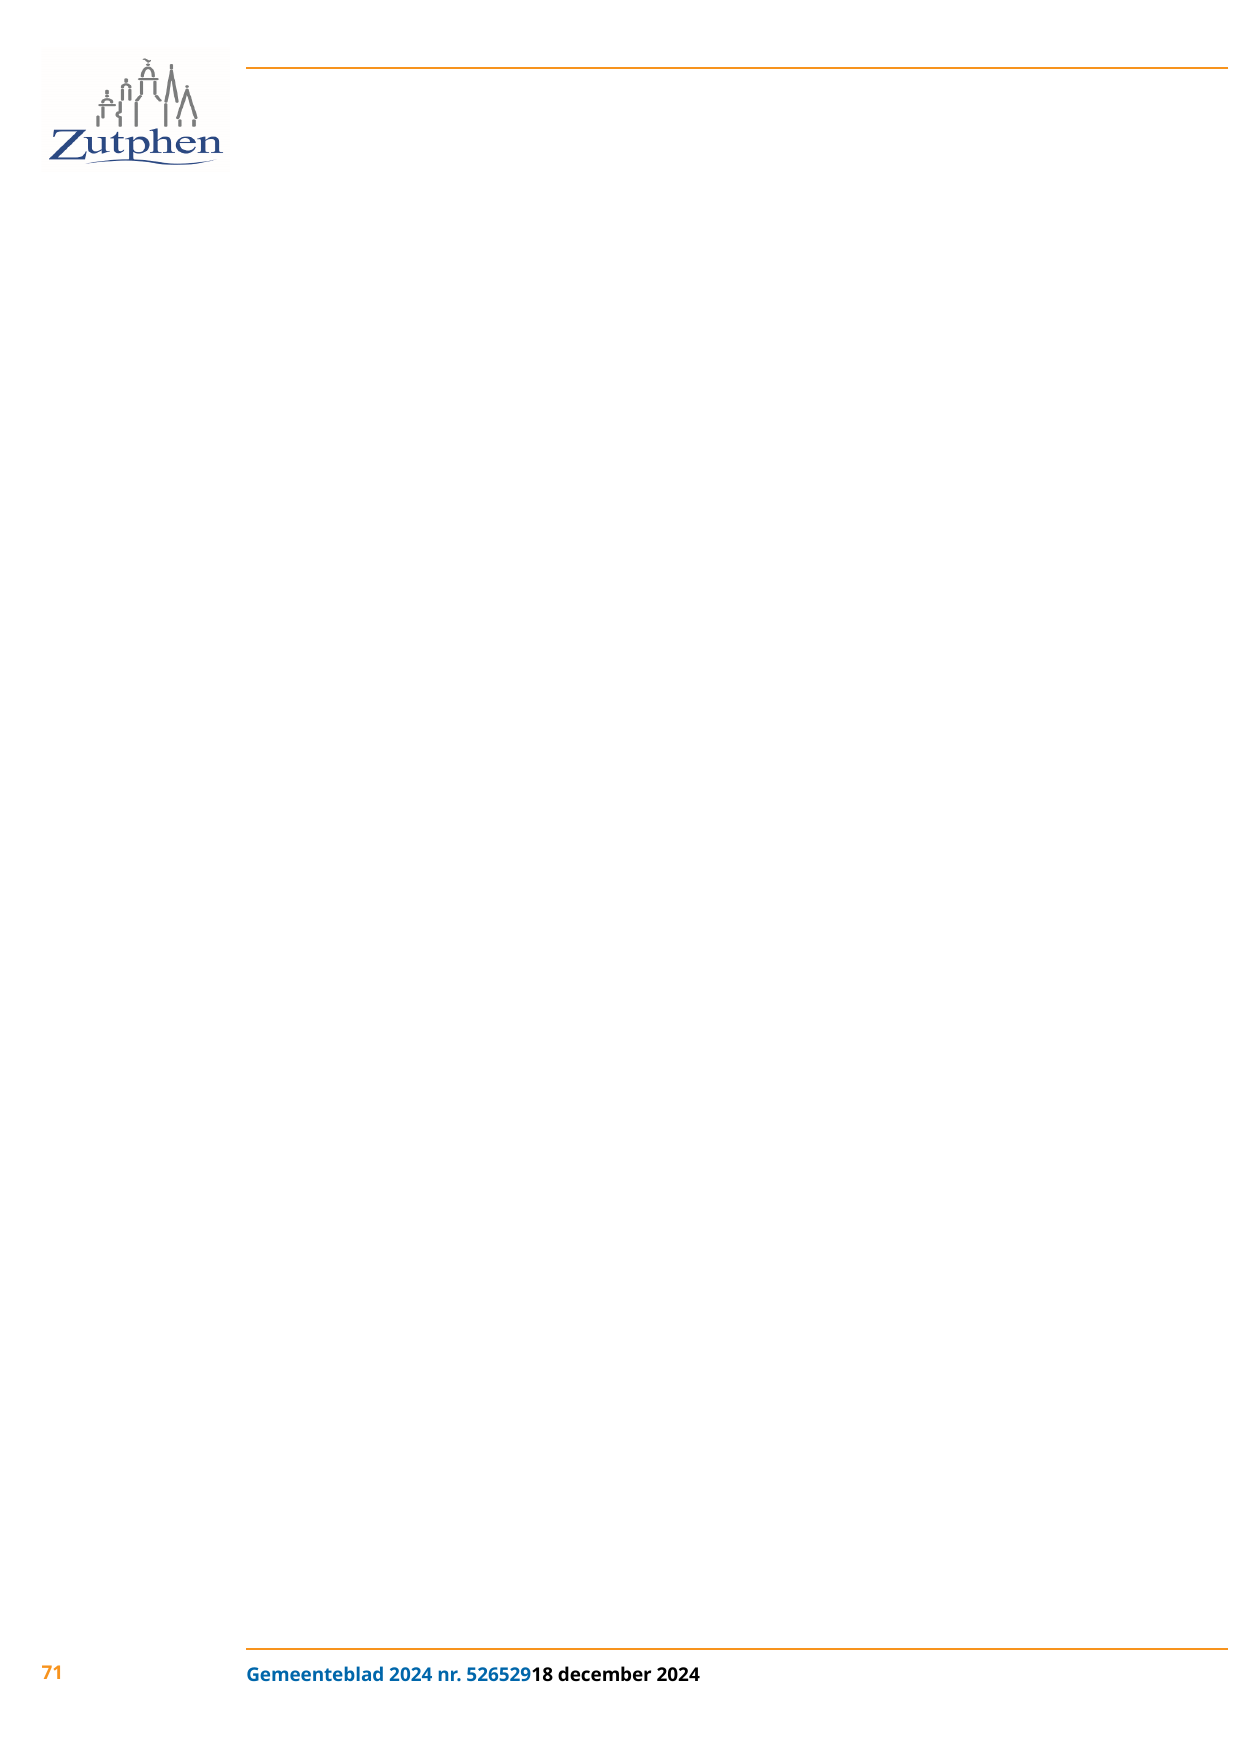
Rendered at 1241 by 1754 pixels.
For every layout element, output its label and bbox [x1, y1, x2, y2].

picture [41, 47, 231, 172]
